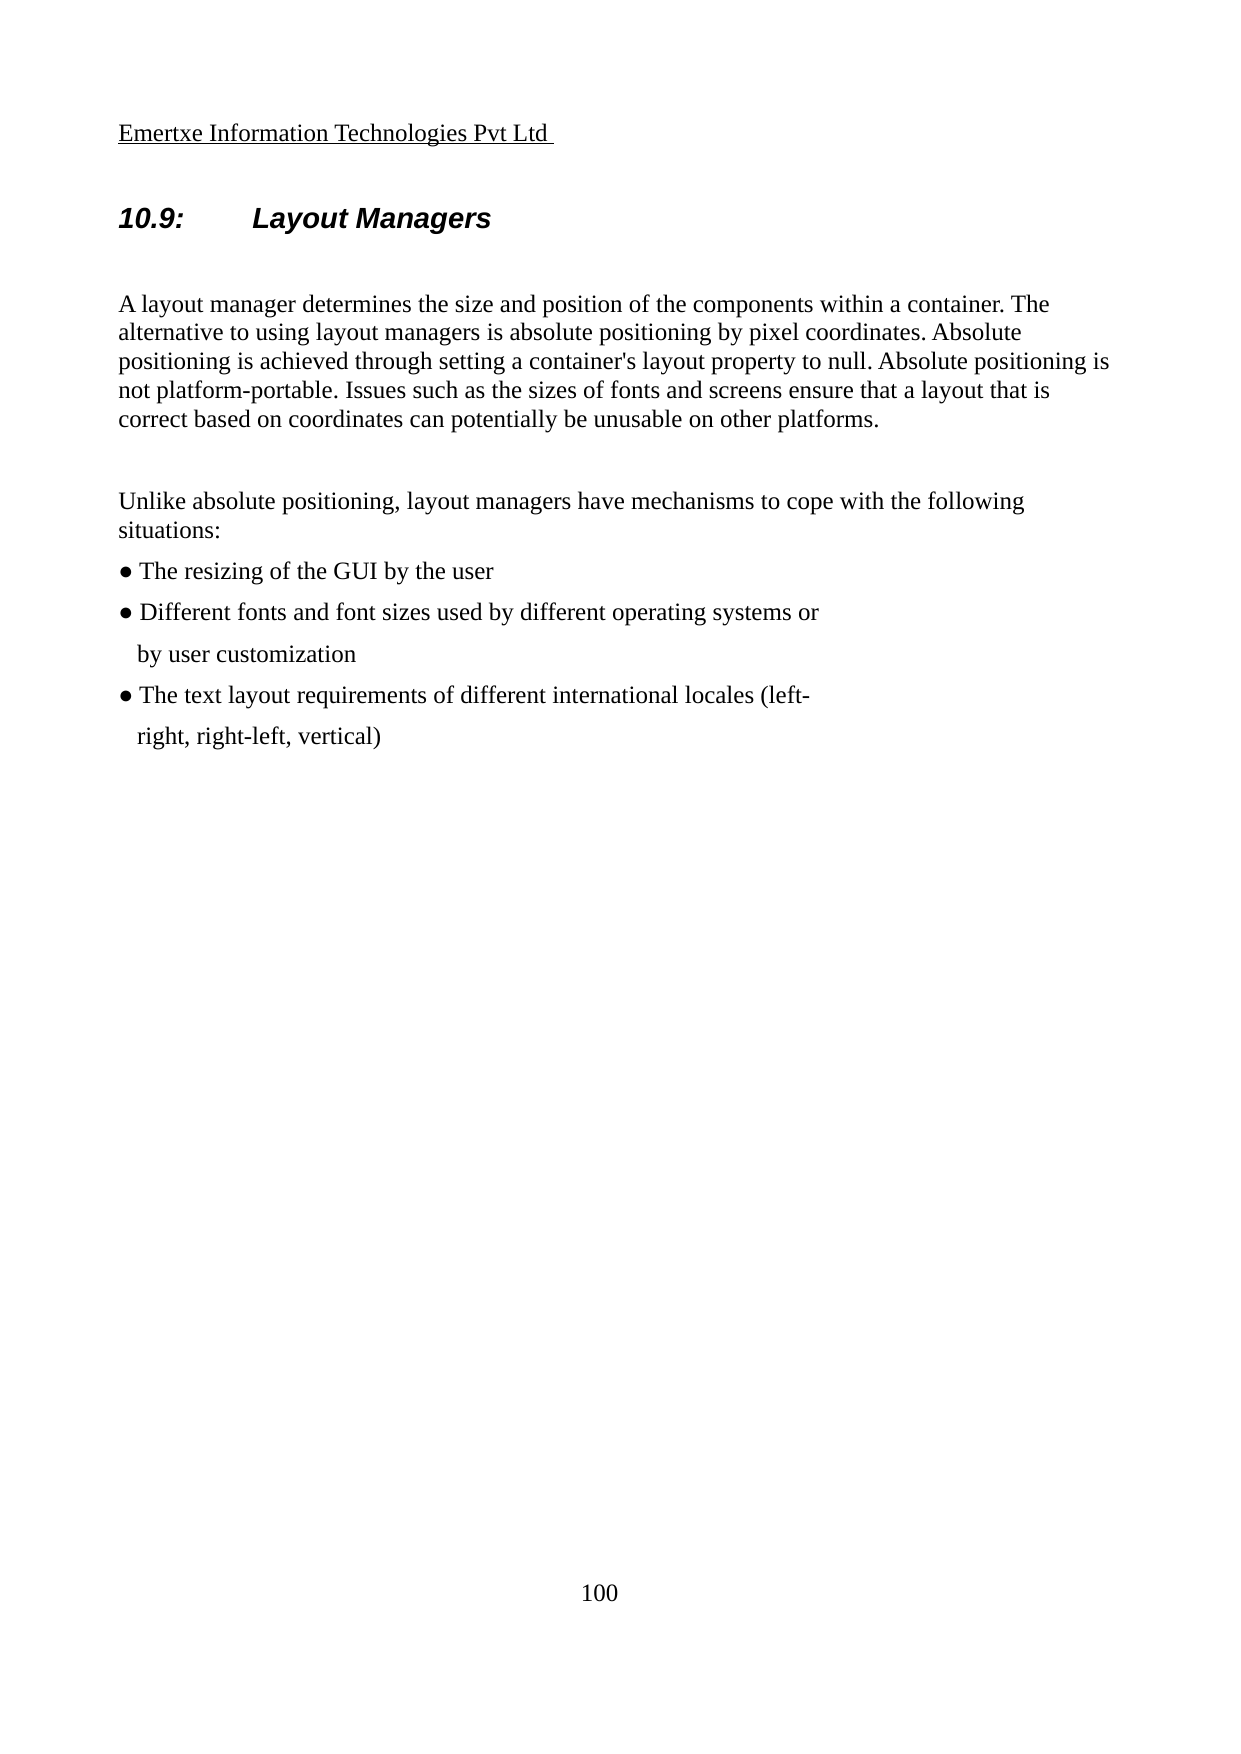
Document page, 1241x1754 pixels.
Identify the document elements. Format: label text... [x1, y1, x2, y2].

text A layout manager determines the size and position of the components within a container. The alternative to using layout managers is absolute positioning by pixel coordinates. Absolute positioning is achieved through setting a container's layout property to null. Absolute positioning is not platform-portable. Issues such as the sizes of fonts and screens ensure that a layout that is correct based on coordinates can potentially be unusable on other platforms. [118, 289, 1122, 432]
text ● The text layout requirements of different international locales (left- [118, 680, 1122, 709]
text right, right-left, vertical) [118, 721, 1122, 750]
text ● The resizing of the GUI by the user [118, 556, 1122, 585]
text ● Different fonts and font sizes used by different operating systems or [118, 597, 1122, 626]
text Unlike absolute positioning, layout managers have mechanisms to cope with the following situations: [118, 486, 1122, 544]
subtitle Layout Managers [118, 201, 1122, 235]
text by user customization [118, 639, 1122, 667]
